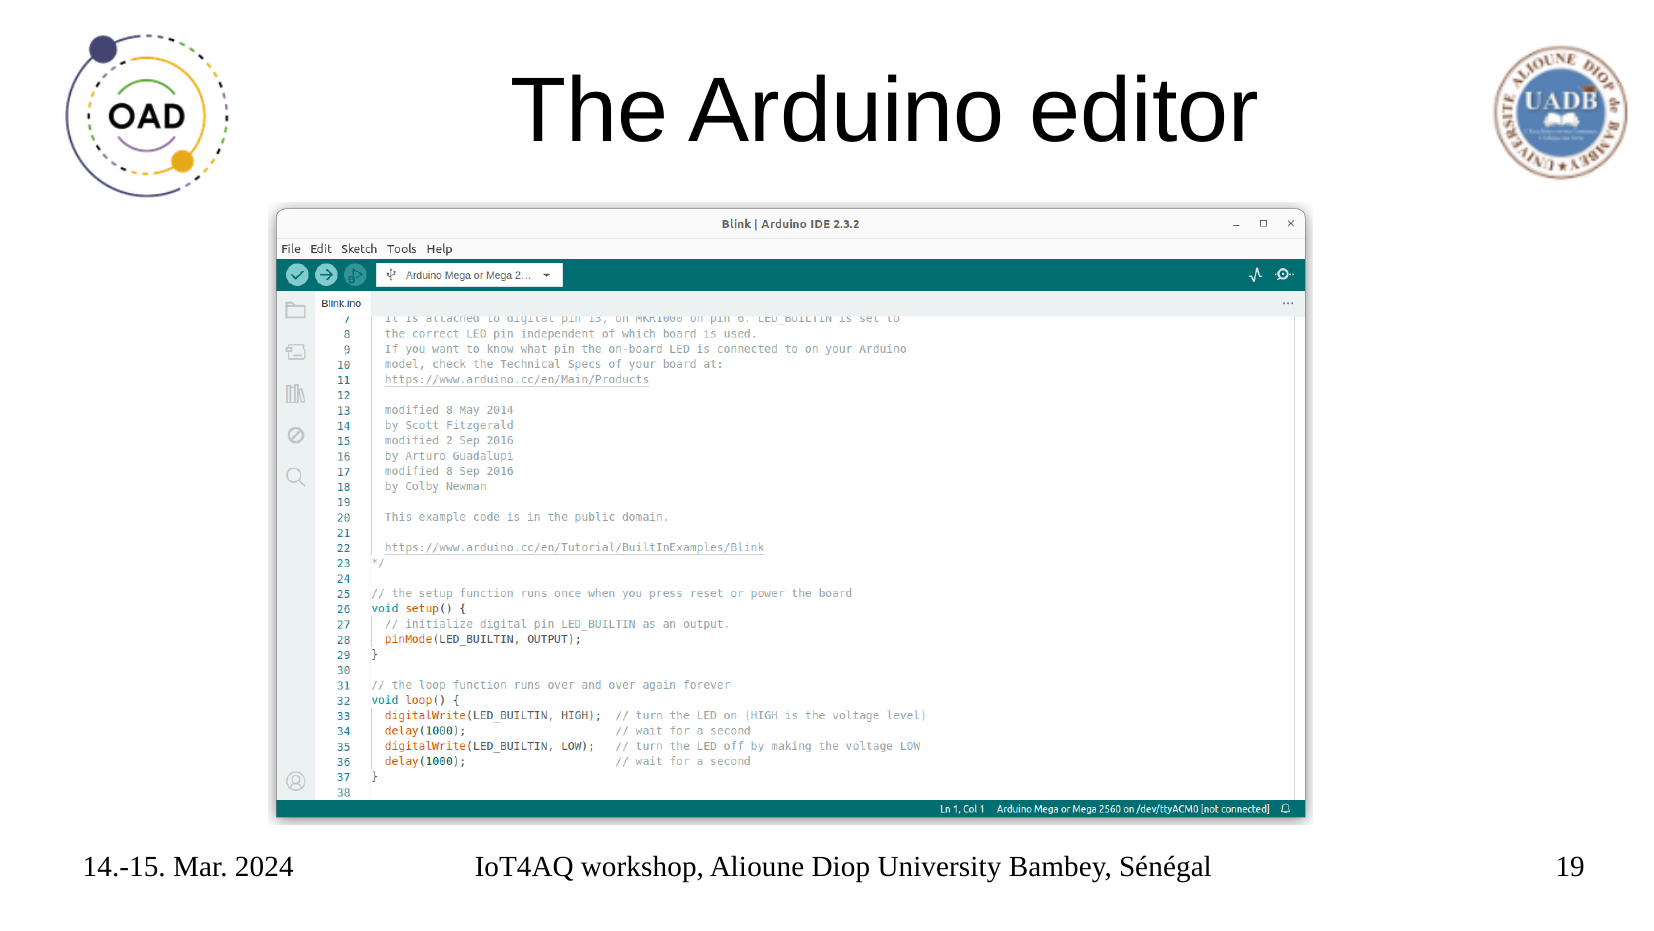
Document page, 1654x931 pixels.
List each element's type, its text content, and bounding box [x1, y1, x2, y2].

title The Arduino editor [301, 32, 1469, 188]
picture [268, 202, 1313, 826]
picture [25, 20, 263, 218]
picture [1482, 37, 1641, 188]
